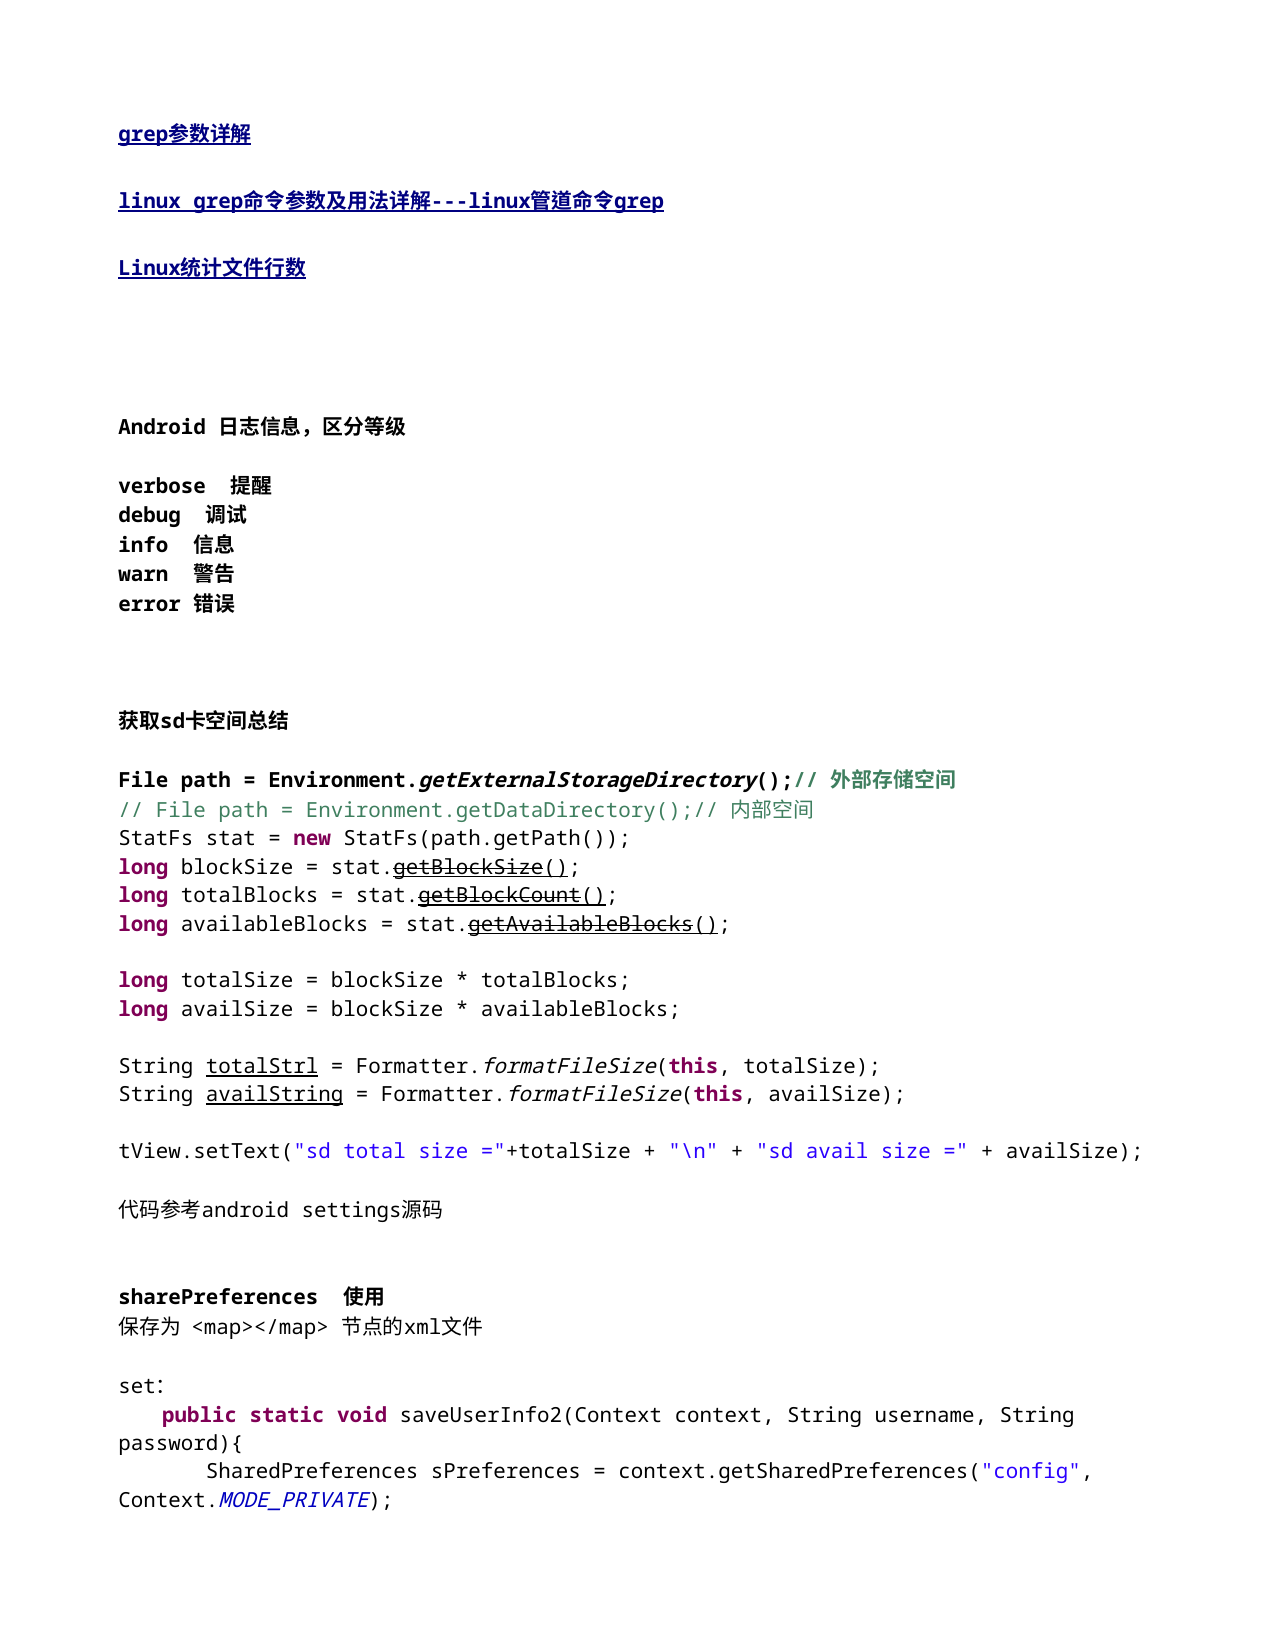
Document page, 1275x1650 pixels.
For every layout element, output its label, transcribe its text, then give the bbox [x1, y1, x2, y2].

text set： [118, 1369, 1157, 1400]
text String availString = Formatter.formatFileSize(this, availSize); [118, 1079, 1157, 1108]
text String totalStrl = Formatter.formatFileSize(this, totalSize); [118, 1051, 1157, 1079]
text error 错误 [118, 587, 1157, 617]
subtitle grep参数详解 [118, 118, 1157, 147]
text long availableBlocks = stat.getAvailableBlocks(); [118, 909, 1157, 937]
text tView.setText("sd total size ="+totalSize + "\n" + "sd avail size =" + availSize); [118, 1136, 1157, 1165]
text Android 日志信息，区分等级 [118, 411, 1157, 441]
text File path = Environment.getExternalStorageDirectory();// 外部存储空间 [118, 764, 1157, 793]
text 获取sd卡空间总结 [118, 705, 1157, 734]
text public static void saveUserInfo2(Context context, String username, String password){ [118, 1400, 1157, 1457]
text long totalBlocks = stat.getBlockCount(); [118, 880, 1157, 909]
subtitle linux grep命令参数及用法详解---linux管道命令grep [118, 185, 1157, 214]
text verbose 提醒 [118, 470, 1157, 499]
text // File path = Environment.getDataDirectory();// 内部空间 [118, 793, 1157, 823]
subtitle Linux统计文件行数 [118, 252, 1157, 281]
text long blockSize = stat.getBlockSize(); [118, 852, 1157, 880]
text info 信息 [118, 529, 1157, 558]
text debug 调试 [118, 499, 1157, 529]
text SharedPreferences sPreferences = context.getSharedPreferences("config", Context.MODE_PRIVATE); [118, 1457, 1157, 1513]
text long availSize = blockSize * availableBlocks; [118, 994, 1157, 1022]
text warn 警告 [118, 558, 1157, 587]
text sharePreferences 使用 [118, 1280, 1157, 1311]
text StatFs stat = new StatFs(path.getPath()); [118, 823, 1157, 852]
text long totalSize = blockSize * totalBlocks; [118, 966, 1157, 994]
text 保存为 <map></map> 节点的xml文件 [118, 1311, 1157, 1341]
text 代码参考android settings源码 [118, 1193, 1157, 1223]
